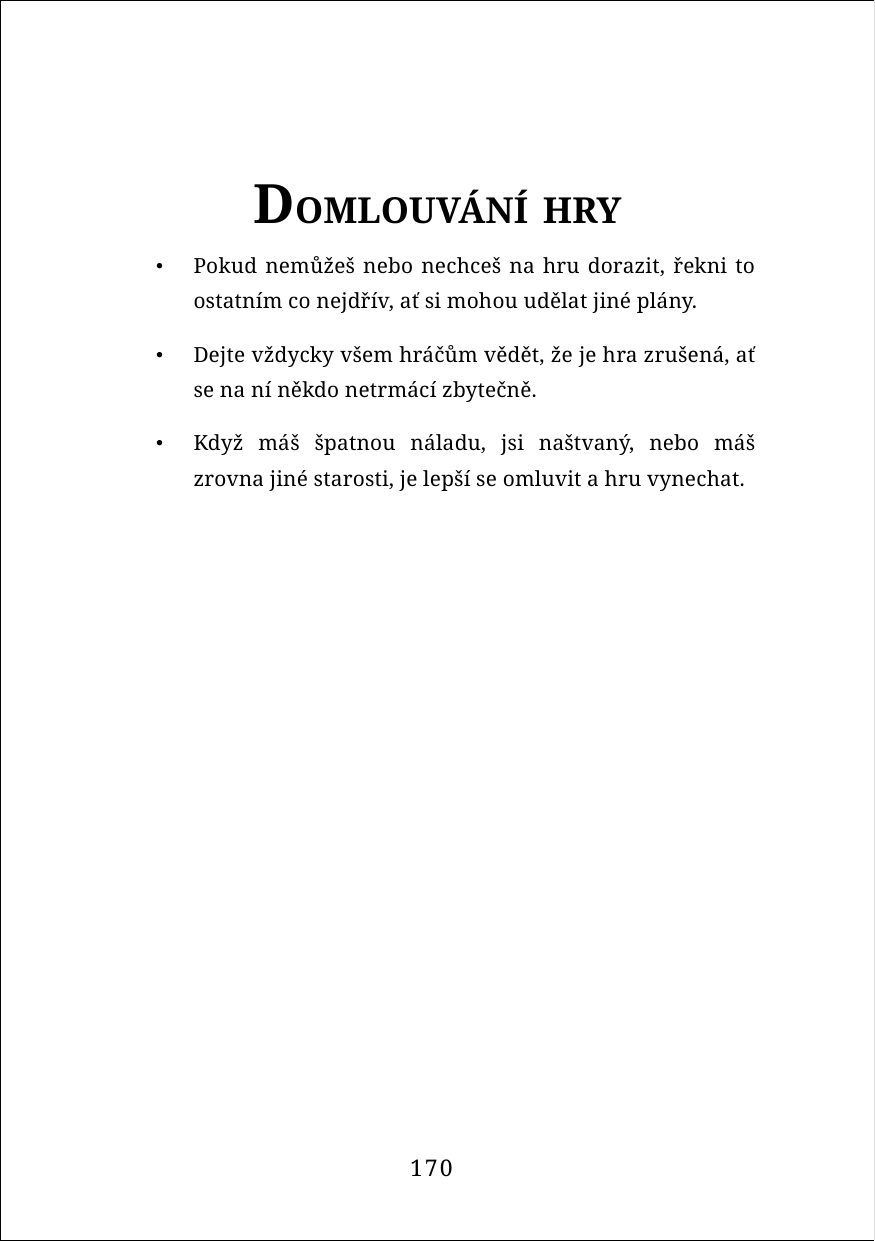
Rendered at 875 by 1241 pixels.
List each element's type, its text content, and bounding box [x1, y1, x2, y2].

list Pokud nemůžeš nebo nechceš na hru dorazit, řekni to ostatním co nejdřív, ať si mohou udělat jiné plány. [156, 251, 756, 315]
list Když máš špatnou náladu, jsi naštvaný, nebo máš zrovna jiné starosti, je lepší se omluvit a hru vynechat. [156, 428, 756, 492]
subtitle Domlouvání hry [118, 166, 756, 239]
list Dejte vždycky všem hráčům vědět, že je hra zrušená, ať se na ní někdo netrmácí zbytečně. [156, 340, 756, 404]
